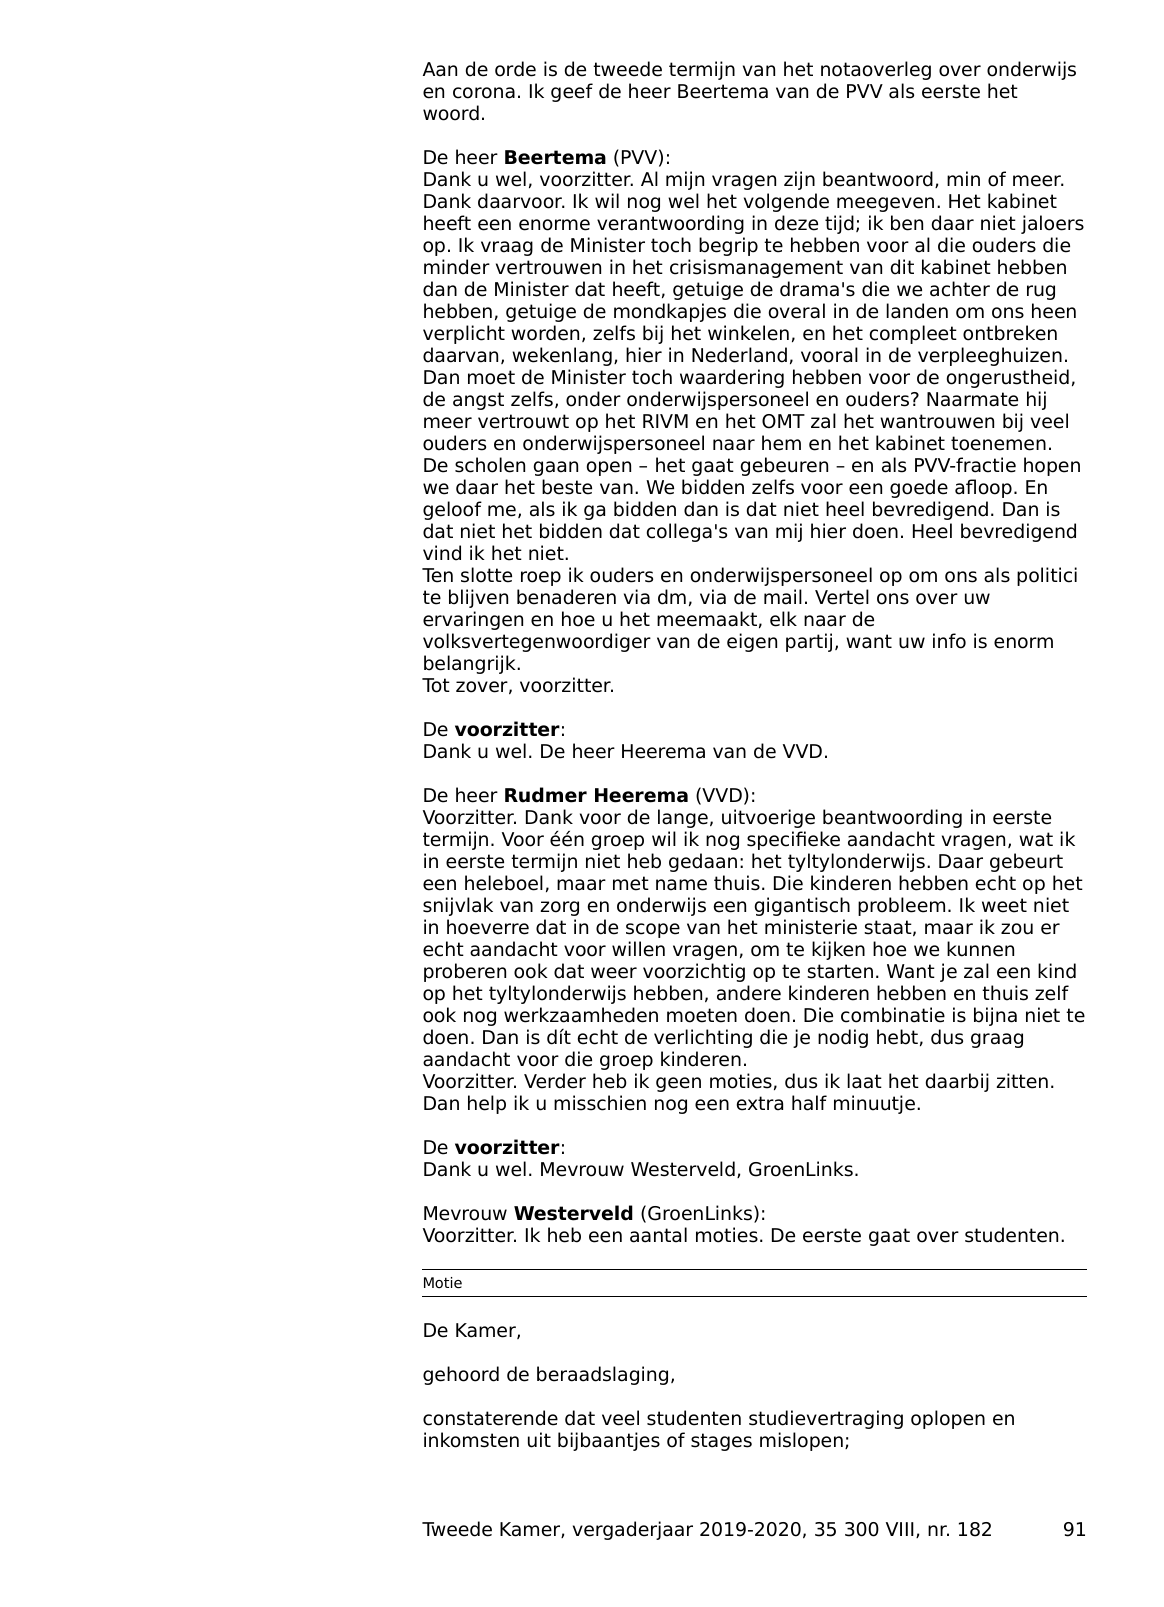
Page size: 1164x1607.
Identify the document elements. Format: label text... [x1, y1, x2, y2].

text De voorzitter: [422, 719, 1087, 741]
text Dank u wel. De heer Heerema van de VVD. [422, 741, 1087, 763]
text De scholen gaan open – het gaat gebeuren – en als PVV-fractie hopen we daar het beste van. We bidden zelfs voor een goede afloop. En geloof me, als ik ga bidden dan is dat niet heel bevredigend. Dan is dat niet het bidden dat collega's van mij hier doen. Heel bevredigend vind ik het niet. [422, 455, 1087, 565]
text gehoord de beraadslaging, [422, 1364, 1087, 1386]
text Tot zover, voorzitter. [422, 675, 1087, 697]
text De heer Beertema (PVV): [422, 147, 1087, 169]
text Dank u wel, voorzitter. Al mijn vragen zijn beantwoord, min of meer. Dank daarvoor. Ik wil nog wel het volgende meegeven. Het kabinet heeft een enorme verantwoording in deze tijd; ik ben daar niet jaloers op. Ik vraag de Minister toch begrip te hebben voor al die ouders die minder vertrouwen in het crisismanagement van dit kabinet hebben dan de Minister dat heeft, getuige de drama's die we achter de rug hebben, getuige de mondkapjes die overal in de landen om ons heen verplicht worden, zelfs bij het winkelen, en het compleet ontbreken daarvan, wekenlang, hier in Nederland, vooral in de verpleeghuizen. Dan moet de Minister toch waardering hebben voor de ongerustheid, de angst zelfs, onder onderwijspersoneel en ouders? Naarmate hij meer vertrouwt op het RIVM en het OMT zal het wantrouwen bij veel ouders en onderwijspersoneel naar hem en het kabinet toenemen. [422, 169, 1087, 455]
text Ten slotte roep ik ouders en onderwijspersoneel op om ons als politici te blijven benaderen via dm, via de mail. Vertel ons over uw ervaringen en hoe u het meemaakt, elk naar de volksvertegenwoordiger van de eigen partij, want uw info is enorm belangrijk. [422, 565, 1087, 675]
text Mevrouw Westerveld (GroenLinks): [422, 1203, 1087, 1225]
text De voorzitter: [422, 1137, 1087, 1159]
text De heer Rudmer Heerema (VVD): [422, 785, 1087, 807]
text Dank u wel. Mevrouw Westerveld, GroenLinks. [422, 1159, 1087, 1181]
text Voorzitter. Ik heb een aantal moties. De eerste gaat over studenten. [422, 1225, 1087, 1247]
table_header Motie [422, 1270, 1087, 1296]
text Voorzitter. Verder heb ik geen moties, dus ik laat het daarbij zitten. Dan help ik u misschien nog een extra half minuutje. [422, 1071, 1087, 1115]
text Voorzitter. Dank voor de lange, uitvoerige beantwoording in eerste termijn. Voor één groep wil ik nog specifieke aandacht vragen, wat ik in eerste termijn niet heb gedaan: het tyltylonderwijs. Daar gebeurt een heleboel, maar met name thuis. Die kinderen hebben echt op het snijvlak van zorg en onderwijs een gigantisch probleem. Ik weet niet in hoeverre dat in de scope van het ministerie staat, maar ik zou er echt aandacht voor willen vragen, om te kijken hoe we kunnen proberen ook dat weer voorzichtig op te starten. Want je zal een kind op het tyltylonderwijs hebben, andere kinderen hebben en thuis zelf ook nog werkzaamheden moeten doen. Die combinatie is bijna niet te doen. Dan is dít echt de verlichting die je nodig hebt, dus graag aandacht voor die groep kinderen. [422, 807, 1087, 1071]
text De Kamer, [422, 1319, 1087, 1341]
text Aan de orde is de tweede termijn van het notaoverleg over onderwijs en corona. Ik geef de heer Beertema van de PVV als eerste het woord. [422, 59, 1087, 125]
text constaterende dat veel studenten studievertraging oplopen en inkomsten uit bijbaantjes of stages mislopen; [422, 1408, 1087, 1452]
